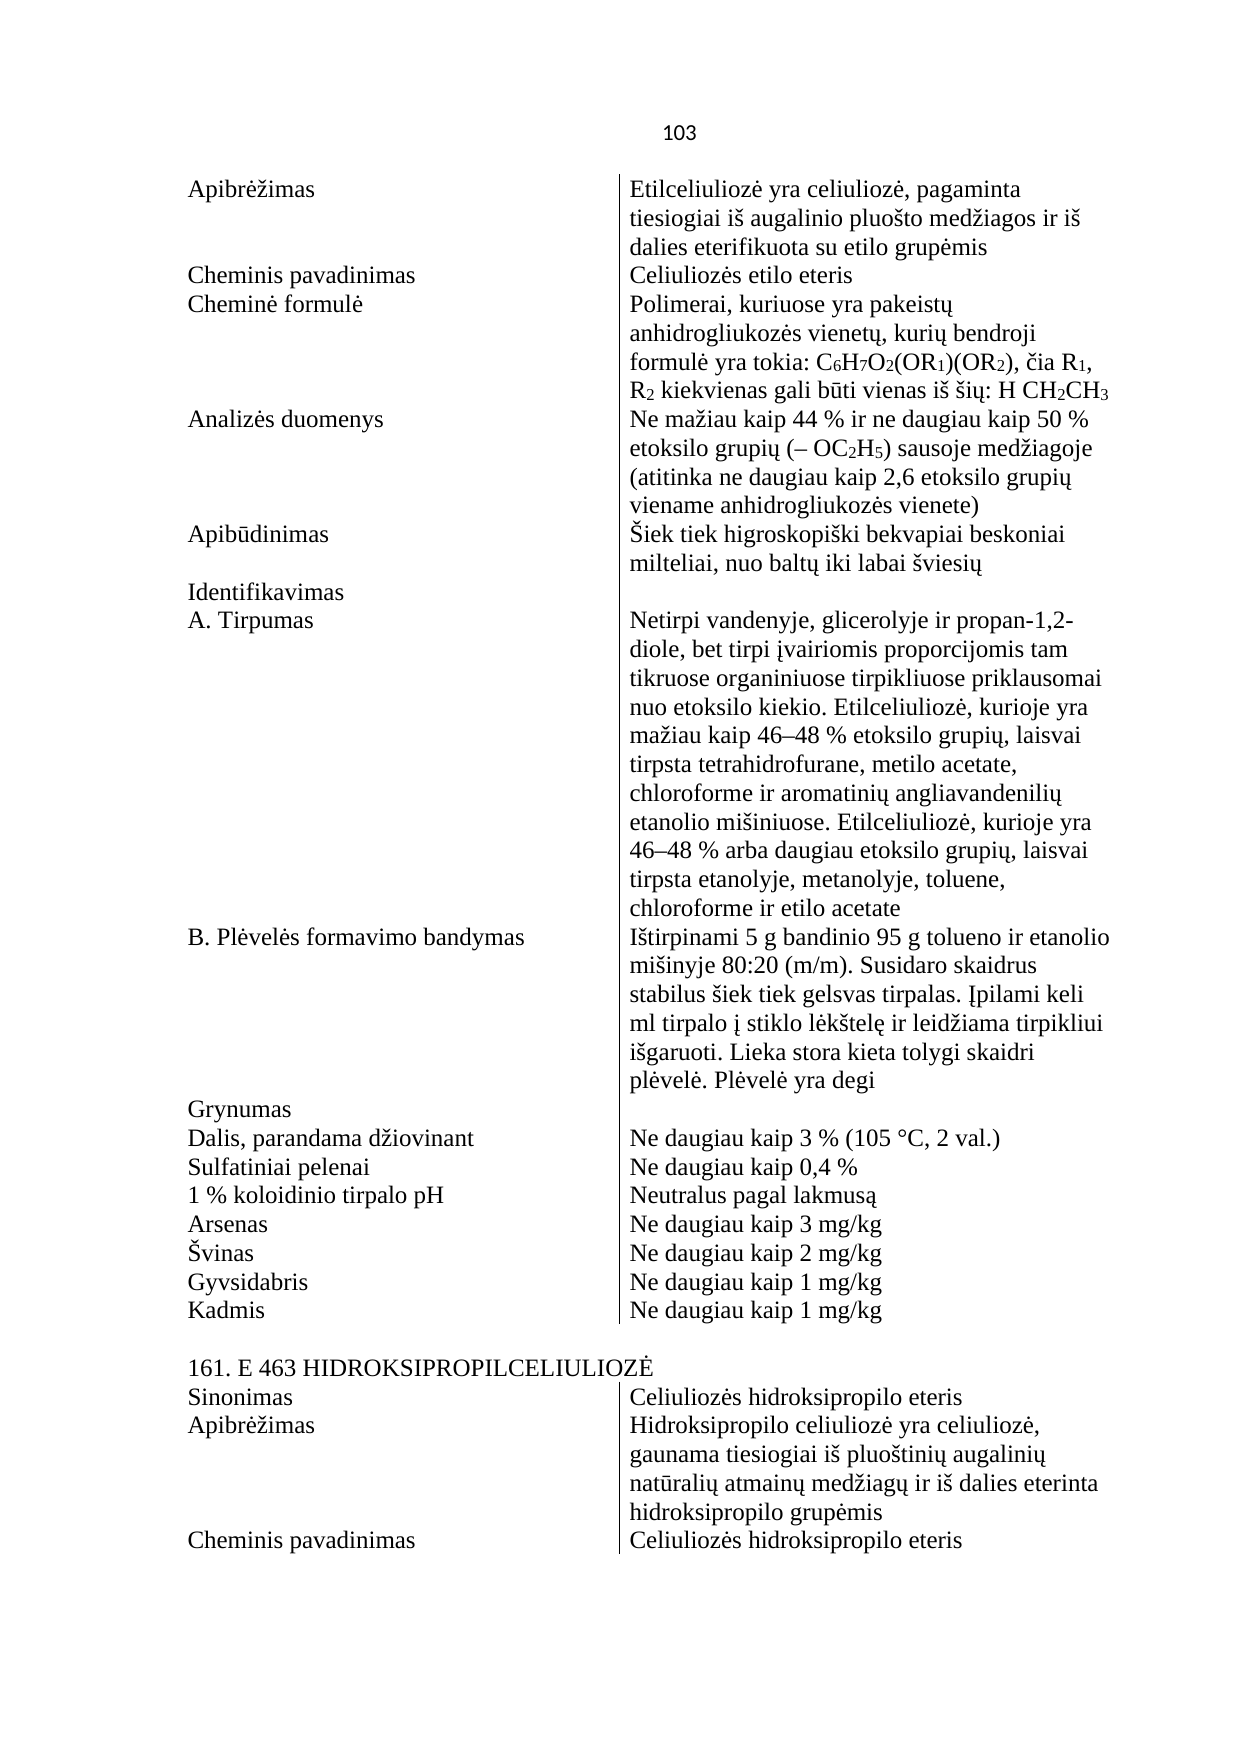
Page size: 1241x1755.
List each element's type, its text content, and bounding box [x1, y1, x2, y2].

table_cell Ištirpinami 5 g bandinio 95 g tolueno ir etanolio mišinyje 80:20 (m/m). Susidaro skaidrus stabilus šiek tiek gelsvas tirpalas. Įpilami keli ml tirpalo į stiklo lėkštelę ir leidžiama tirpikliui išgaruoti. Lieka stora kieta tolygi skaidri plėvelė. Plėvelė yra degi [620, 922, 1122, 1094]
table_cell Kadmis [177, 1295, 619, 1324]
table_cell Švinas [177, 1238, 619, 1267]
table_cell Arsenas [177, 1209, 619, 1238]
table_cell Gyvsidabris [177, 1267, 619, 1295]
table_cell Apibrėžimas [177, 1410, 619, 1525]
table_cell Grynumas [177, 1094, 619, 1123]
table_cell Ne daugiau kaip 3 % (105 °C, 2 val.) [620, 1123, 1122, 1152]
table_cell Šiek tiek higroskopiški bekvapiai beskoniai milteliai, nuo baltų iki labai šviesių [620, 519, 1122, 577]
table_cell Identifikavimas [177, 577, 619, 605]
table_cell [620, 577, 1122, 605]
table_cell Ne daugiau kaip 3 mg/kg [620, 1209, 1122, 1238]
table_cell Dalis, parandama džiovinant [177, 1123, 619, 1152]
table_cell Sulfatiniai pelenai [177, 1152, 619, 1180]
table_cell Ne mažiau kaip 44 % ir ne daugiau kaip 50 % etoksilo grupių (– OC2H5) sausoje medžiagoje (atitinka ne daugiau kaip 2,6 etoksilo grupių viename anhidrogliukozės vienete) [620, 404, 1122, 519]
table_cell B. Plėvelės formavimo bandymas [177, 922, 619, 1094]
table_cell Analizės duomenys [177, 404, 619, 519]
table_cell Sinonimas [177, 1382, 619, 1410]
table_cell Cheminė formulė [177, 289, 619, 404]
table_cell 1 % koloidinio tirpalo pH [177, 1180, 619, 1209]
table_cell Cheminis pavadinimas [177, 1525, 619, 1554]
table_cell Cheminis pavadinimas [177, 260, 619, 289]
table_cell Polimerai, kuriuose yra pakeistų anhidrogliukozės vienetų, kurių bendroji formulė yra tokia: C6H7O2(OR1)(OR2), čia R1, R2 kiekvienas gali būti vienas iš šių: H CH2CH3 [620, 289, 1122, 404]
table_cell Hidroksipropilo celiuliozė yra celiuliozė, gaunama tiesiogiai iš pluoštinių augalinių natūralių atmainų medžiagų ir iš dalies eterinta hidroksipropilo grupėmis [620, 1410, 1122, 1525]
table_cell Ne daugiau kaip 0,4 % [620, 1152, 1122, 1180]
table_cell Netirpi vandenyje, glicerolyje ir propan-1,2-diole, bet tirpi įvairiomis proporcijomis tam tikruose organiniuose tirpikliuose priklausomai nuo etoksilo kiekio. Etilceliuliozė, kurioje yra mažiau kaip 46–48 % etoksilo grupių, laisvai tirpsta tetrahidrofurane, metilo acetate, chloroforme ir aromatinių angliavandenilių etanolio mišiniuose. Etilceliuliozė, kurioje yra 46–48 % arba daugiau etoksilo grupių, laisvai tirpsta etanolyje, metanolyje, toluene, chloroforme ir etilo acetate [620, 605, 1122, 922]
table_cell Neutralus pagal lakmusą [620, 1180, 1122, 1209]
table_cell A. Tirpumas [177, 605, 619, 922]
table_cell Etilceliuliozė yra celiuliozė, pagaminta tiesiogiai iš augalinio pluošto medžiagos ir iš dalies eterifikuota su etilo grupėmis [620, 174, 1122, 260]
table_cell Ne daugiau kaip 1 mg/kg [620, 1267, 1122, 1295]
table_header 161. E 463 HIDROKSIPROPILCELIULIOZĖ [177, 1353, 1122, 1382]
table_cell Apibrėžimas [177, 174, 619, 260]
table_cell [620, 1094, 1122, 1123]
table_cell Celiuliozės etilo eteris [620, 260, 1122, 289]
table_cell Celiuliozės hidroksipropilo eteris [620, 1382, 1122, 1410]
table_cell Ne daugiau kaip 2 mg/kg [620, 1238, 1122, 1267]
table_cell Celiuliozės hidroksipropilo eteris [620, 1525, 1122, 1554]
table_cell Ne daugiau kaip 1 mg/kg [620, 1295, 1122, 1324]
table_cell Apibūdinimas [177, 519, 619, 577]
